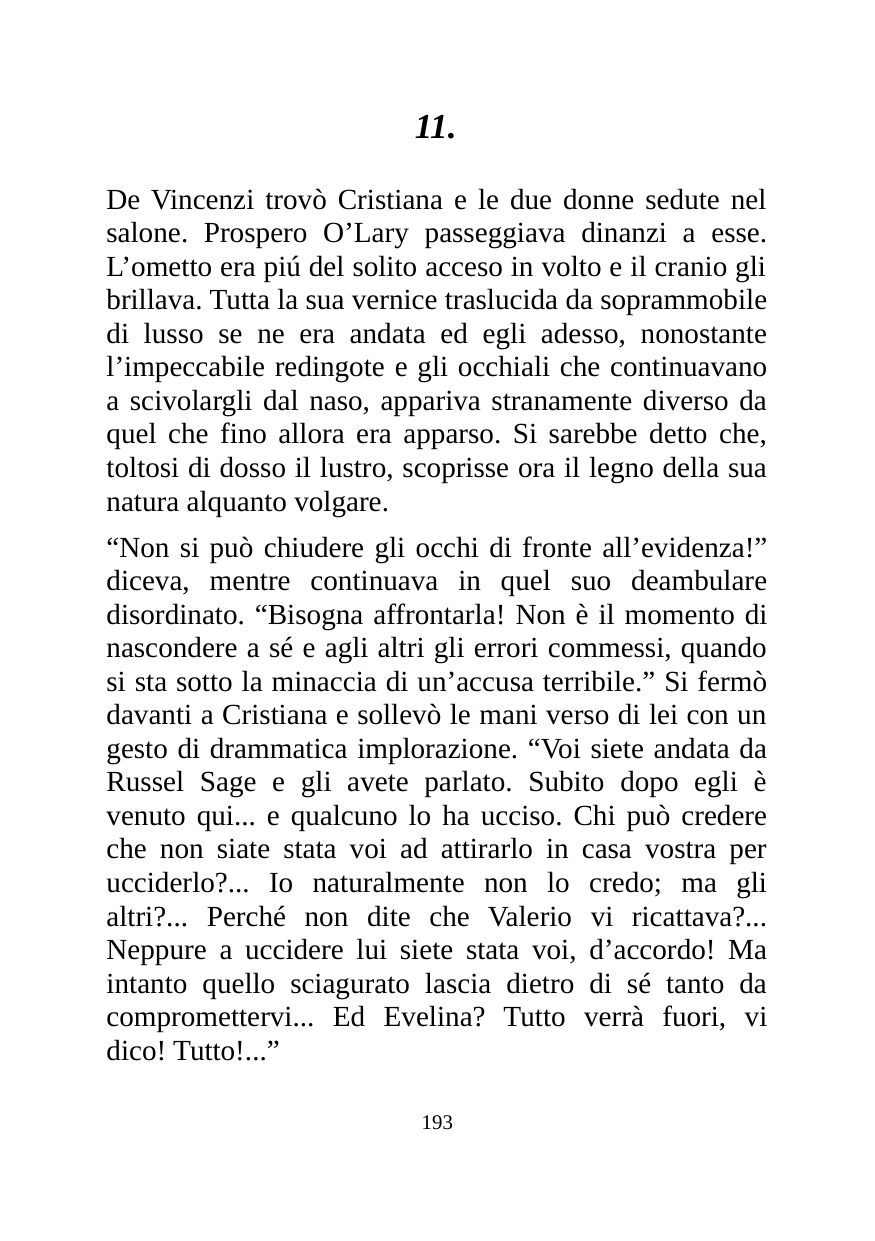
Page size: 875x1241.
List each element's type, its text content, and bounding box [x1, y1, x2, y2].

text De Vincenzi trovò Cristiana e le due donne sedute nel salone. Prospero O’Lary passeggiava dinanzi a esse. L’ometto era piú del solito acceso in volto e il cranio gli brillava. Tutta la sua vernice traslucida da soprammobile di lusso se ne era andata ed egli adesso, nonostante l’impeccabile redingote e gli occhiali che continuavano a scivolargli dal naso, appariva stranamente diverso da quel che fino allora era apparso. Si sarebbe detto che, toltosi di dosso il lustro, scoprisse ora il legno della sua natura alquanto volgare. [106, 182, 768, 517]
subtitle 11. [106, 106, 768, 146]
text “Non si può chiudere gli occhi di fronte all’evidenza!” diceva, mentre continuava in quel suo deambulare disordinato. “Bisogna affrontarla! Non è il momento di nascondere a sé e agli altri gli errori commessi, quando si sta sotto la minaccia di un’accusa terribile.” Si fermò davanti a Cristiana e sollevò le mani verso di lei con un gesto di drammatica implorazione. “Voi siete andata da Russel Sage e gli avete parlato. Subito dopo egli è venuto qui... e qualcuno lo ha ucciso. Chi può credere che non siate stata voi ad attirarlo in casa vostra per ucciderlo?... Io naturalmente non lo credo; ma gli altri?... Perché non dite che Valerio vi ricattava?... Neppure a uccidere lui siete stata voi, d’accordo! Ma intanto quello sciagurato lascia dietro di sé tanto da compromettervi... Ed Evelina? Tutto verrà fuori, vi dico! Tutto!...” [106, 530, 768, 1066]
